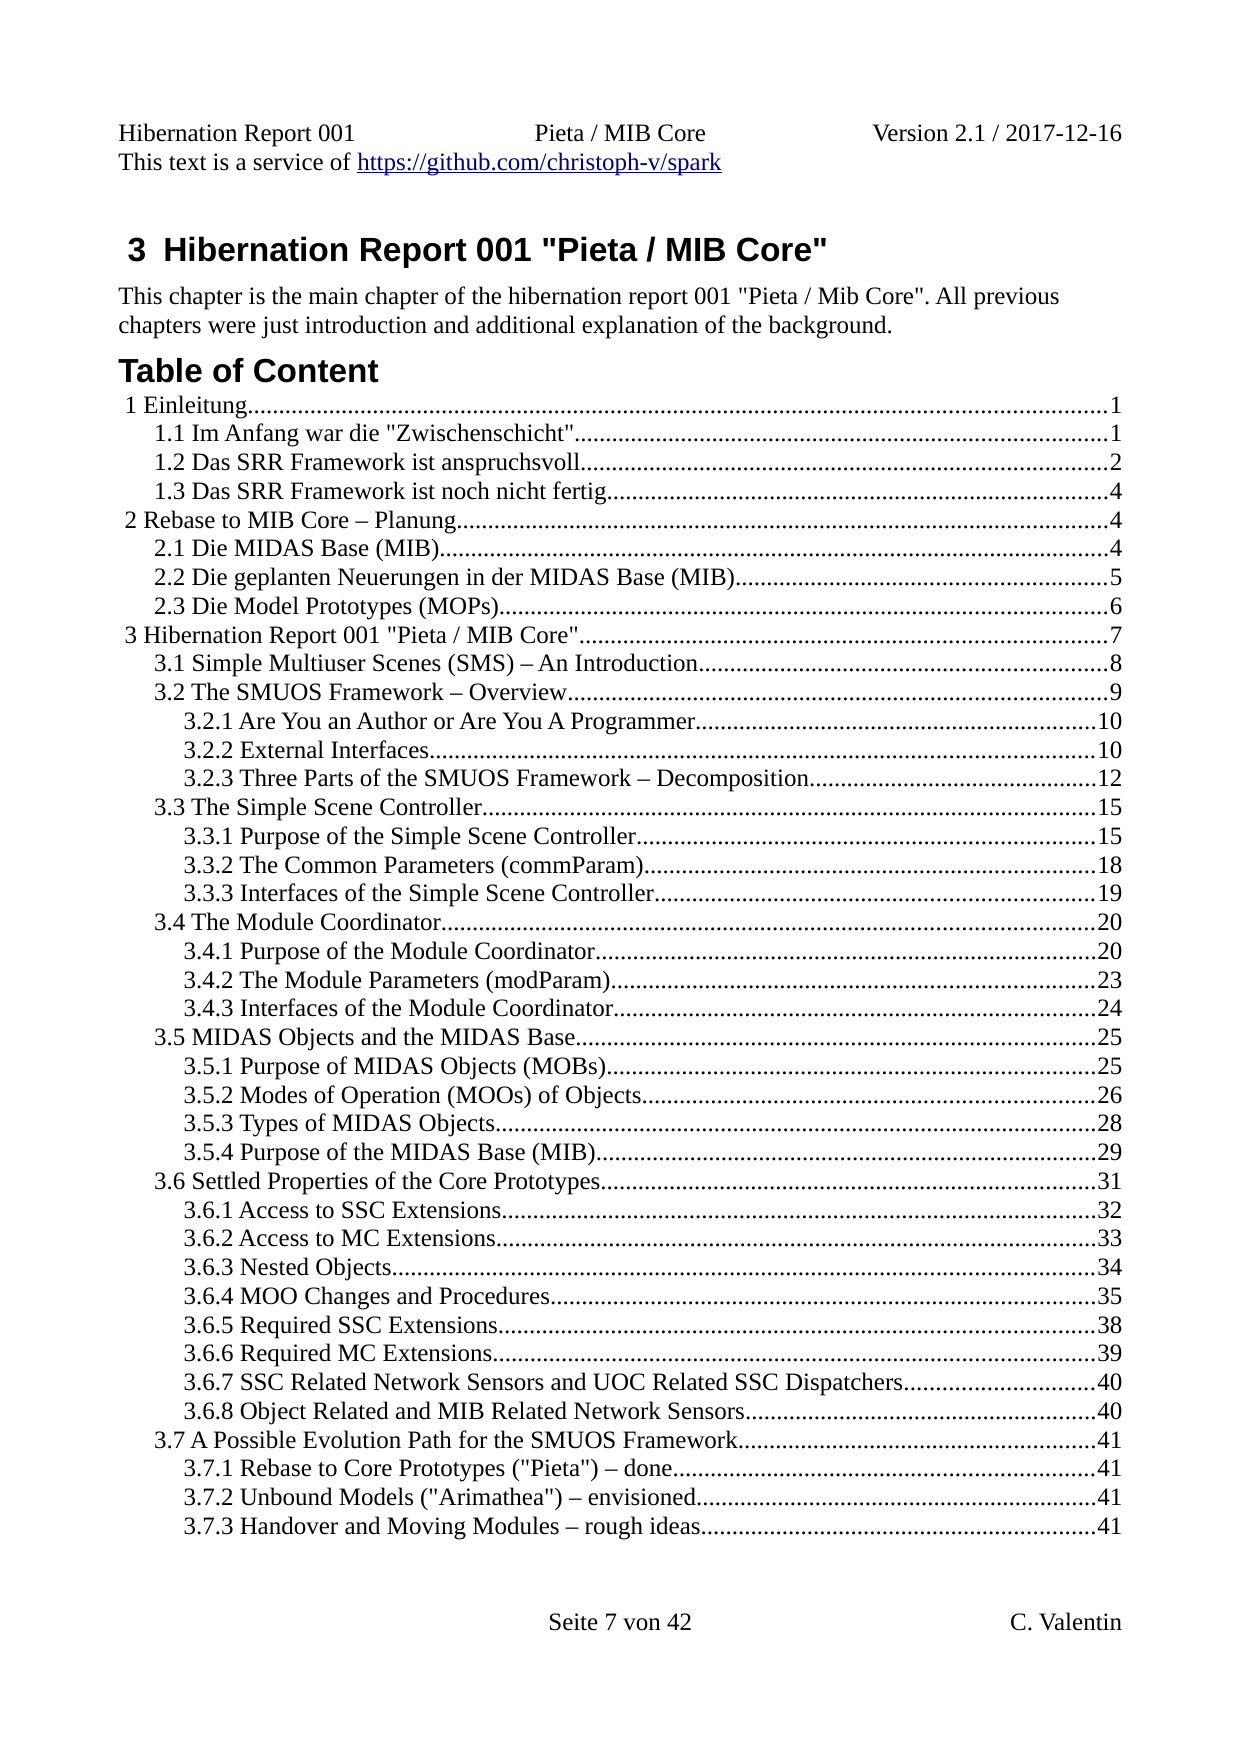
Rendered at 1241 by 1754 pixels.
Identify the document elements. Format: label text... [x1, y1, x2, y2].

text 3.3.1 Purpose of the Simple Scene Controller 15 [177, 821, 1122, 850]
text 2 Rebase to MIB Core – Planung 4 [118, 505, 1122, 533]
text 3.2.2 External Interfaces 10 [177, 735, 1122, 763]
text 3.7.3 Handover and Moving Modules – rough ideas 41 [177, 1511, 1122, 1540]
text 3.2.3 Three Parts of the SMUOS Framework – Decomposition 12 [177, 763, 1122, 792]
text 3.3.2 The Common Parameters (commParam) 18 [177, 850, 1122, 878]
text 3.6.5 Required SSC Extensions 38 [177, 1310, 1122, 1338]
text 3.4.1 Purpose of the Module Coordinator 20 [177, 936, 1122, 965]
subtitle Table of Content [118, 351, 1122, 390]
text 3.7.2 Unbound Models ("Arimathea") – envisioned 41 [177, 1482, 1122, 1511]
text 3.2 The SMUOS Framework – Overview 9 [148, 677, 1122, 706]
text 1.2 Das SRR Framework ist anspruchsvoll 2 [148, 447, 1122, 476]
text 3.6.4 MOO Changes and Procedures 35 [177, 1281, 1122, 1310]
text 3.7.1 Rebase to Core Prototypes ("Pieta") – done 41 [177, 1453, 1122, 1482]
text 3.3.3 Interfaces of the Simple Scene Controller 19 [177, 878, 1122, 907]
text 3.4.3 Interfaces of the Module Coordinator 24 [177, 993, 1122, 1022]
text 3.5 MIDAS Objects and the MIDAS Base 25 [148, 1022, 1122, 1051]
text 3.6.3 Nested Objects 34 [177, 1252, 1122, 1281]
text 3.2.1 Are You an Author or Are You A Programmer 10 [177, 706, 1122, 735]
text 3.7 A Possible Evolution Path for the SMUOS Framework 41 [148, 1425, 1122, 1453]
text 2.3 Die Model Prototypes (MOPs) 6 [148, 591, 1122, 620]
text This chapter is the main chapter of the hibernation report 001 "Pieta / Mib Core". All previous chapters were just introduction and additional explanation of the background. [118, 281, 1122, 339]
text 3.4.2 The Module Parameters (modParam) 23 [177, 965, 1122, 993]
text 1.3 Das SRR Framework ist noch nicht fertig 4 [148, 476, 1122, 505]
text 3.6.7 SSC Related Network Sensors and UOC Related SSC Dispatchers 40 [177, 1367, 1122, 1396]
text 3.5.1 Purpose of MIDAS Objects (MOBs) 25 [177, 1051, 1122, 1080]
text 2.1 Die MIDAS Base (MIB) 4 [148, 533, 1122, 562]
text 3.5.2 Modes of Operation (MOOs) of Objects 26 [177, 1080, 1122, 1108]
text 2.2 Die geplanten Neuerungen in der MIDAS Base (MIB) 5 [148, 562, 1122, 591]
text 1 Einleitung 1 [118, 390, 1122, 418]
text 3.6 Settled Properties of the Core Prototypes 31 [148, 1166, 1122, 1195]
text 3.3 The Simple Scene Controller 15 [148, 792, 1122, 821]
text 3.1 Simple Multiuser Scenes (SMS) – An Introduction 8 [148, 648, 1122, 677]
text 3.6.1 Access to SSC Extensions 32 [177, 1195, 1122, 1223]
text 3.6.8 Object Related and MIB Related Network Sensors 40 [177, 1396, 1122, 1425]
subtitle Hibernation Report 001 "Pieta / MIB Core" [118, 230, 1122, 269]
text 3.5.3 Types of MIDAS Objects 28 [177, 1108, 1122, 1137]
text 3 Hibernation Report 001 "Pieta / MIB Core" 7 [118, 620, 1122, 648]
text 3.5.4 Purpose of the MIDAS Base (MIB) 29 [177, 1137, 1122, 1166]
text 3.6.2 Access to MC Extensions 33 [177, 1223, 1122, 1252]
text 3.6.6 Required MC Extensions 39 [177, 1338, 1122, 1367]
text 1.1 Im Anfang war die "Zwischenschicht" 1 [148, 418, 1122, 447]
text 3.4 The Module Coordinator 20 [148, 907, 1122, 936]
